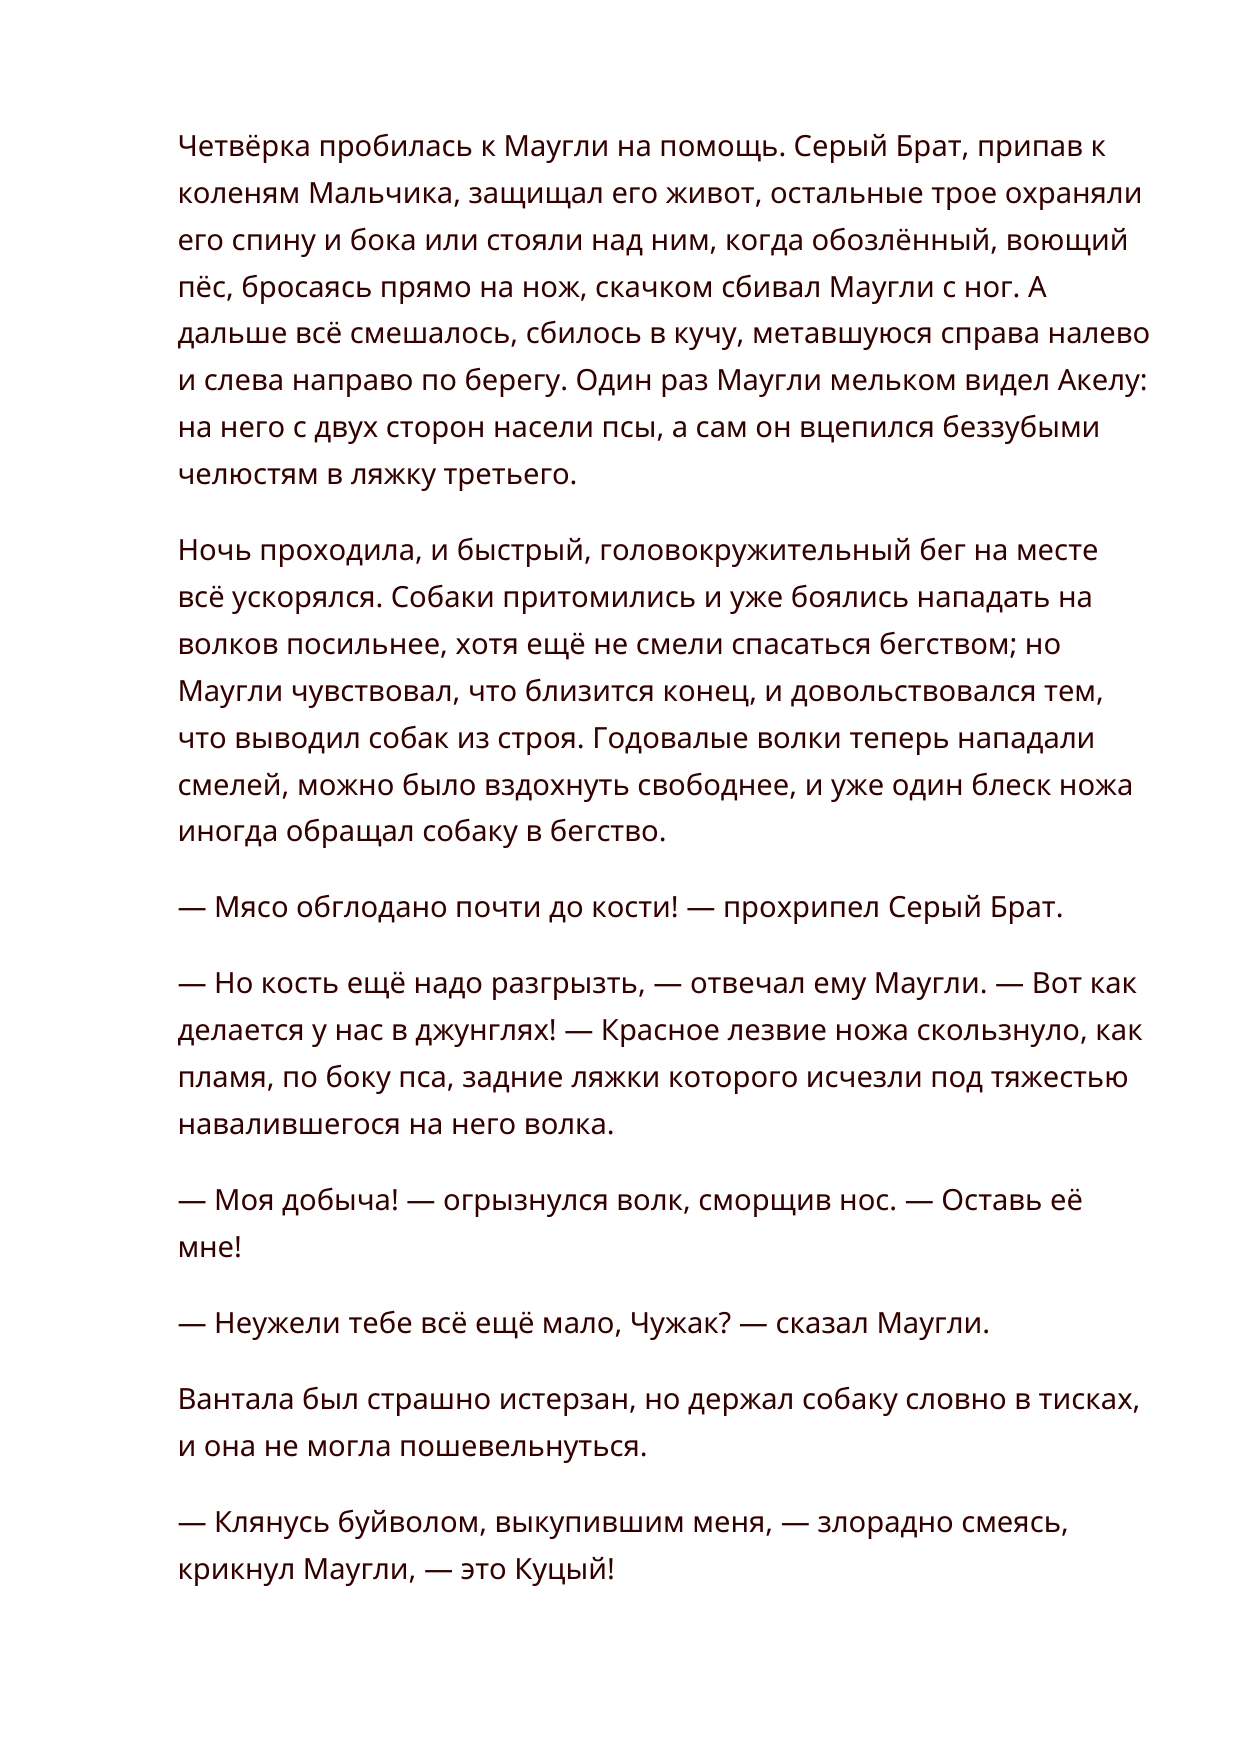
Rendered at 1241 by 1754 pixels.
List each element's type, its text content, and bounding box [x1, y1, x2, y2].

text — Клянусь буйволом, выкупившим меня, — злорадно смеясь, крикнул Маугли, — это Куцый! [177, 1494, 1152, 1588]
text Вантала был страшно истерзан, но держал собаку словно в тисках, и она не могла пошевельнуться. [177, 1371, 1152, 1465]
text — Но кость ещё надо разгрызть, — отвечал ему Маугли. — Вот как делается у нас в джунглях! — Красное лезвие ножа скользнуло, как пламя, по боку пса, задние ляжки которого исчезли под тяжестью навалившегося на него волка. [177, 956, 1152, 1143]
text — Мясо обглодано почти до кости! — прохрипел Серый Брат. [177, 879, 1152, 926]
text Четвёрка пробилась к Маугли на помощь. Серый Брат, припав к коленям Мальчика, защищал его живот, остальные трое охраняли его спину и бока или стояли над ним, когда обозлённый, воющий пёс, бросаясь прямо на нож, скачком сбивал Маугли с ног. А дальше всё смешалось, сбилось в кучу, метавшуюся справа налево и слева направо по берегу. Один раз Маугли мельком видел Акелу: на него с двух сторон насели псы, а сам он вцепился беззубыми челюстям в ляжку третьего. [177, 118, 1152, 493]
text Ночь проходила, и быстрый, головокружительный бег на месте всё ускорялся. Собаки притомились и уже боялись нападать на волков посильнее, хотя ещё не смели спасаться бегством; но Маугли чувствовал, что близится конец, и довольствовался тем, что выводил собак из строя. Годовалые волки теперь нападали смелей, можно было вздохнуть свободнее, и уже один блеск ножа иногда обращал собаку в бегство. [177, 522, 1152, 850]
text — Неужели тебе всё ещё мало, Чужак? — сказал Маугли. [177, 1295, 1152, 1342]
text — Моя добыча! — огрызнулся волк, сморщив нос. — Оставь её мне! [177, 1172, 1152, 1266]
